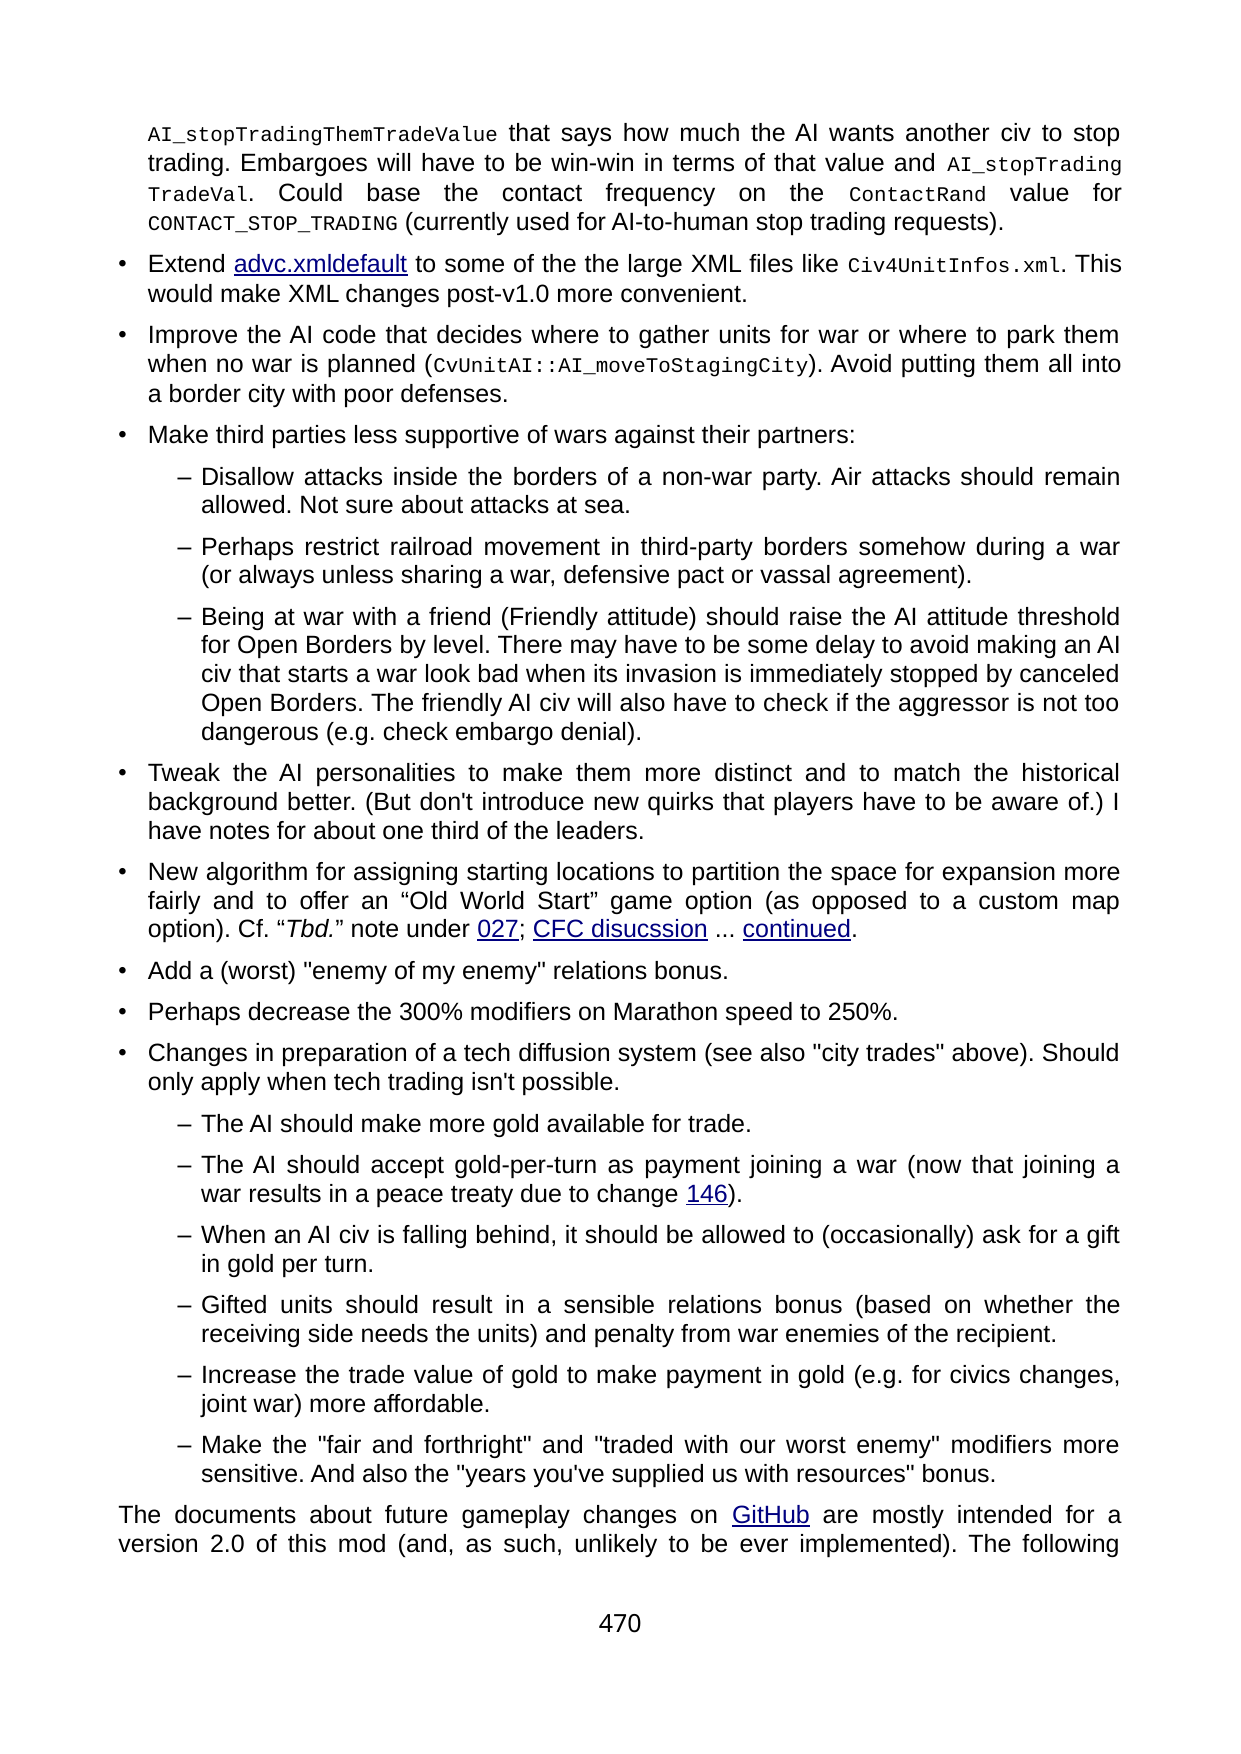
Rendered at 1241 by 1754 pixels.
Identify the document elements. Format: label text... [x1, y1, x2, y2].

list The AI should make more gold available for trade. [177, 1108, 1122, 1137]
list Disallow attacks inside the borders of a non-war party. Air attacks should remain allowed. Not sure about attacks at sea. [177, 461, 1122, 519]
list Make the "fair and forthright" and "traded with our worst enemy" modifiers more sensitive. And also the "years you've supplied us with resources" bonus. [177, 1430, 1122, 1488]
list The AI should accept gold-per-turn as payment joining a war (now that joining a war results in a peace treaty due to change 146). [177, 1150, 1122, 1207]
list Changes in preparation of a tech diffusion system (see also "city trades" above). Should only apply when tech trading isn't possible. [118, 1038, 1122, 1096]
list New algorithm for assigning starting locations to partition the space for expansion more fairly and to offer an “Old World Start” game option (as opposed to a custom map option). Cf. “Tbd.” note under 027; CFC disucssion ... continued. [118, 857, 1122, 943]
list Perhaps restrict railroad movement in third-party borders somehow during a war (or always unless sharing a war, defensive pact or vassal agreement). [177, 532, 1122, 589]
list Perhaps decrease the 300% modifiers on Marathon speed to 250%. [118, 997, 1122, 1026]
list Improve the AI code that decides where to gather units for war or where to park them when no war is planned (CvUnitAI::AI_moveToStagingCity). Avoid putting them all into a border city with poor defenses. [118, 320, 1122, 408]
list Being at war with a friend (Friendly attitude) should raise the AI attitude threshold for Open Borders by level. There may have to be some delay to avoid making an AI civ that starts a war look bad when its invasion is immediately stopped by canceled Open Borders. The friendly AI civ will also have to check if the aggressor is not too dangerous (e.g. check embargo denial). [177, 602, 1122, 746]
list Add a (worst) "enemy of my enemy" relations bonus. [118, 956, 1122, 984]
list Extend advc.xmldefault to some of the the large XML files like Civ4UnitInfos.xml. This would make XML changes post-v1.0 more convenient. [118, 249, 1122, 308]
list Increase the trade value of gold to make payment in gold (e.g. for civics changes, joint war) more affordable. [177, 1360, 1122, 1418]
list Gifted units should result in a sensible relations bonus (based on whether the receiving side needs the units) and penalty from war enemies of the recipient. [177, 1290, 1122, 1348]
list When an AI civ is falling behind, it should be allowed to (occasionally) ask for a gift in gold per turn. [177, 1220, 1122, 1278]
list AI_stopTradingThemTradeValue that says how much the AI wants another civ to stop trading. Embargoes will have to be win-win in terms of that value and AI_stopTrading TradeVal. Could base the contact frequency on the ContactRand value for CONTACT_STOP_TRADING (currently used for AI-to-human stop trading requests). [118, 118, 1122, 237]
list Tweak the AI personalities to make them more distinct and to match the historical background better. (But don't introduce new quirks that players have to be aware of.) I have notes for about one third of the leaders. [118, 758, 1122, 844]
list Make third parties less supportive of wars against their partners: [118, 420, 1122, 449]
text The documents about future gameplay changes on GitHub are mostly intended for a version 2.0 of this mod (and, as such, unlikely to be ever implemented). The following [118, 1500, 1122, 1558]
